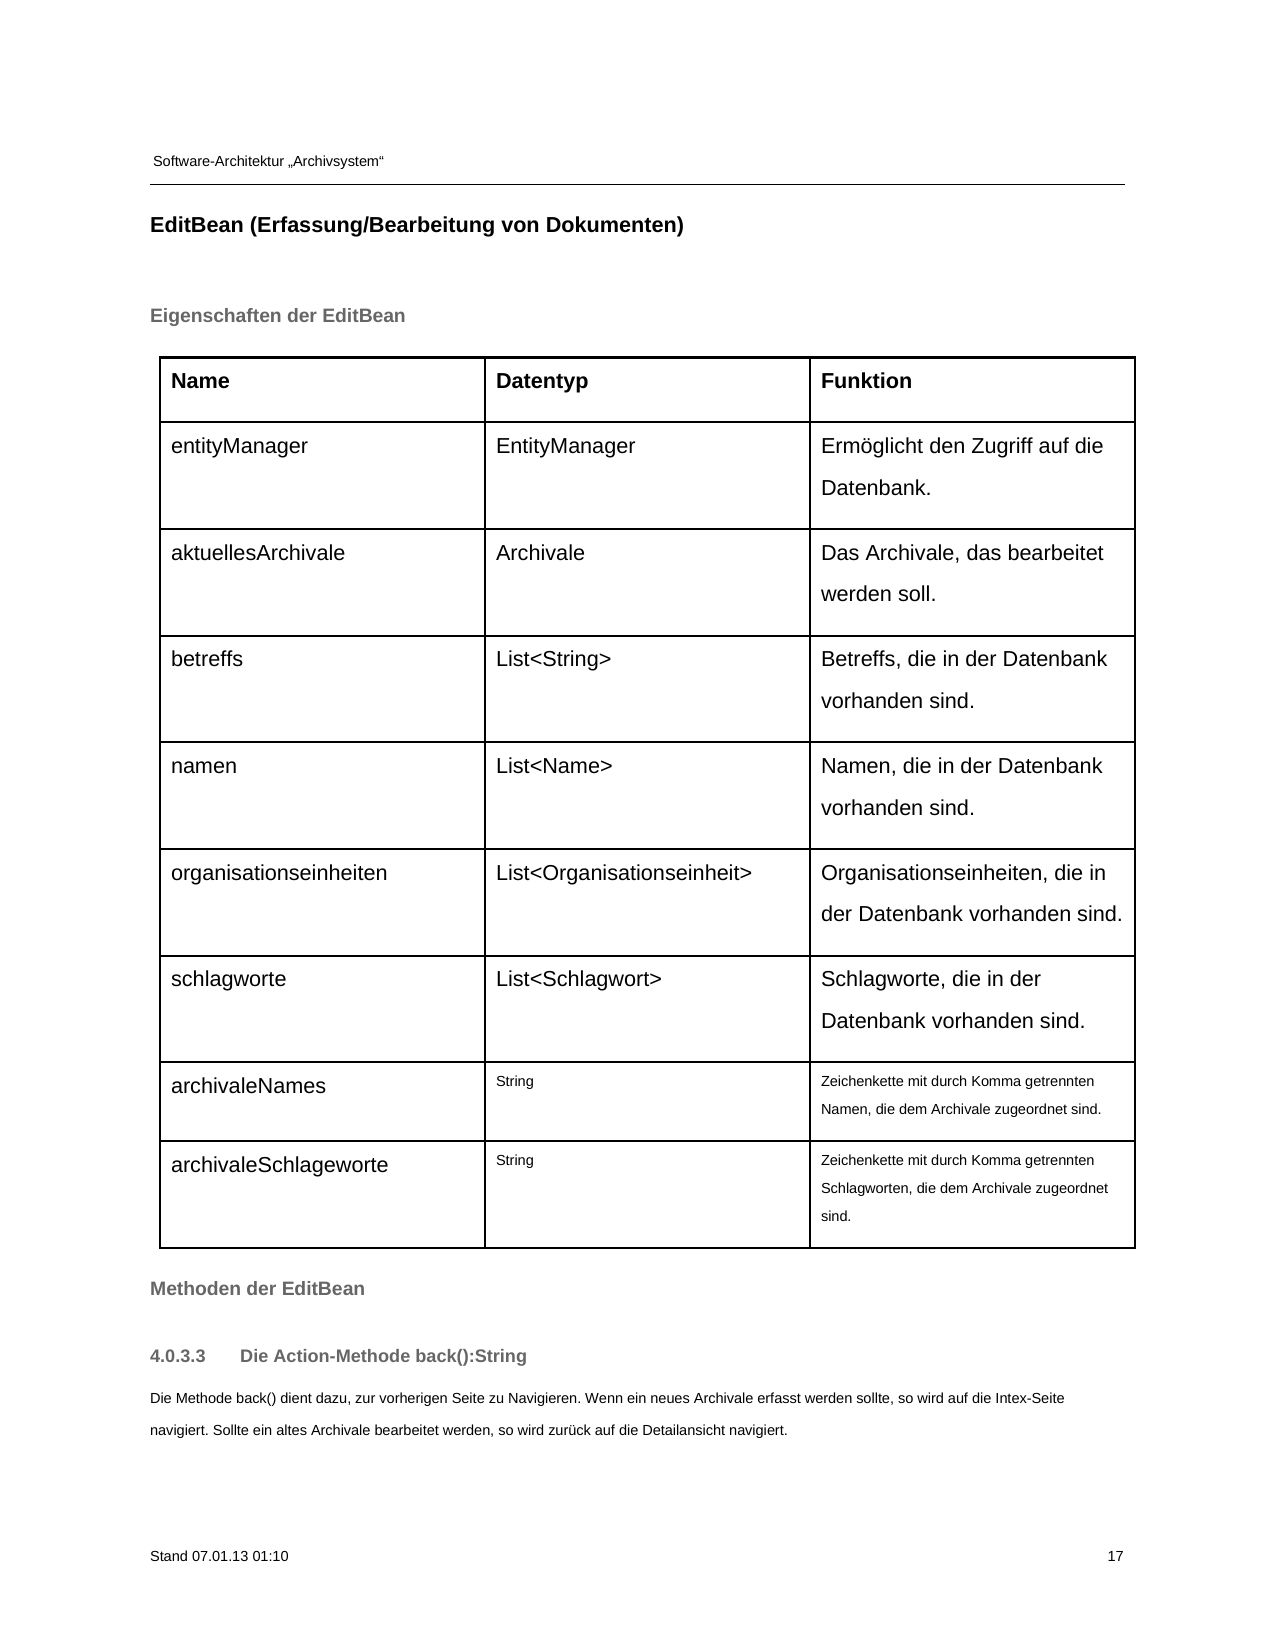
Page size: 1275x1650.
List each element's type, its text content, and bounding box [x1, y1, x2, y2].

subtitle Methoden der EditBean [150, 1278, 1125, 1315]
table_cell List<Schlagwort> [486, 957, 809, 1061]
table_cell Schlagworte, die in der Datenbank vorhanden sind. [811, 957, 1134, 1061]
subtitle Eigenschaften der EditBean [150, 305, 1125, 343]
table_cell Organisationseinheiten, die in der Datenbank vorhanden sind. [811, 850, 1134, 954]
table_cell Archivale [486, 530, 809, 634]
table_cell namen [161, 743, 484, 848]
table_cell List<Organisationseinheit> [486, 850, 809, 954]
table_cell Betreffs, die in der Datenbank vorhanden sind. [811, 637, 1134, 741]
table_cell entityManager [161, 423, 484, 528]
table_cell archivaleNames [161, 1063, 484, 1140]
table_cell aktuellesArchivale [161, 530, 484, 634]
table_cell Zeichenkette mit durch Komma getrennten Schlagworten, die dem Archivale zugeordnet sind. [811, 1142, 1134, 1247]
table_cell String [486, 1063, 809, 1140]
table_cell List<String> [486, 637, 809, 741]
table_cell archivaleSchlageworte [161, 1142, 484, 1247]
table_header Name [161, 359, 484, 421]
table_header Datentyp [486, 359, 809, 421]
subtitle EditBean (Erfassung/Bearbeitung von Dokumenten) [150, 213, 1125, 255]
table_cell betreffs [161, 637, 484, 741]
text Die Methode back() dient dazu, zur vorherigen Seite zu Navigieren. Wenn ein neues Archivale erfasst werden sollte, so wird auf die Intex-Seite navigiert. Sollte ein altes Archivale bearbeitet werden, so wird zurück auf die Detailansicht navigiert. [150, 1390, 1125, 1450]
table_cell String [486, 1142, 809, 1247]
table_cell List<Name> [486, 743, 809, 848]
table_cell Ermöglicht den Zugriff auf die Datenbank. [811, 423, 1134, 528]
table_cell Das Archivale, das bearbeitet werden soll. [811, 530, 1134, 634]
subtitle Die Action-Methode back():String [150, 1346, 1125, 1381]
table_cell Zeichenkette mit durch Komma getrennten Namen, die dem Archivale zugeordnet sind. [811, 1063, 1134, 1140]
table_cell Namen, die in der Datenbank vorhanden sind. [811, 743, 1134, 848]
table_cell EntityManager [486, 423, 809, 528]
table_header Funktion [811, 359, 1134, 421]
table_cell organisationseinheiten [161, 850, 484, 954]
table_cell schlagworte [161, 957, 484, 1061]
